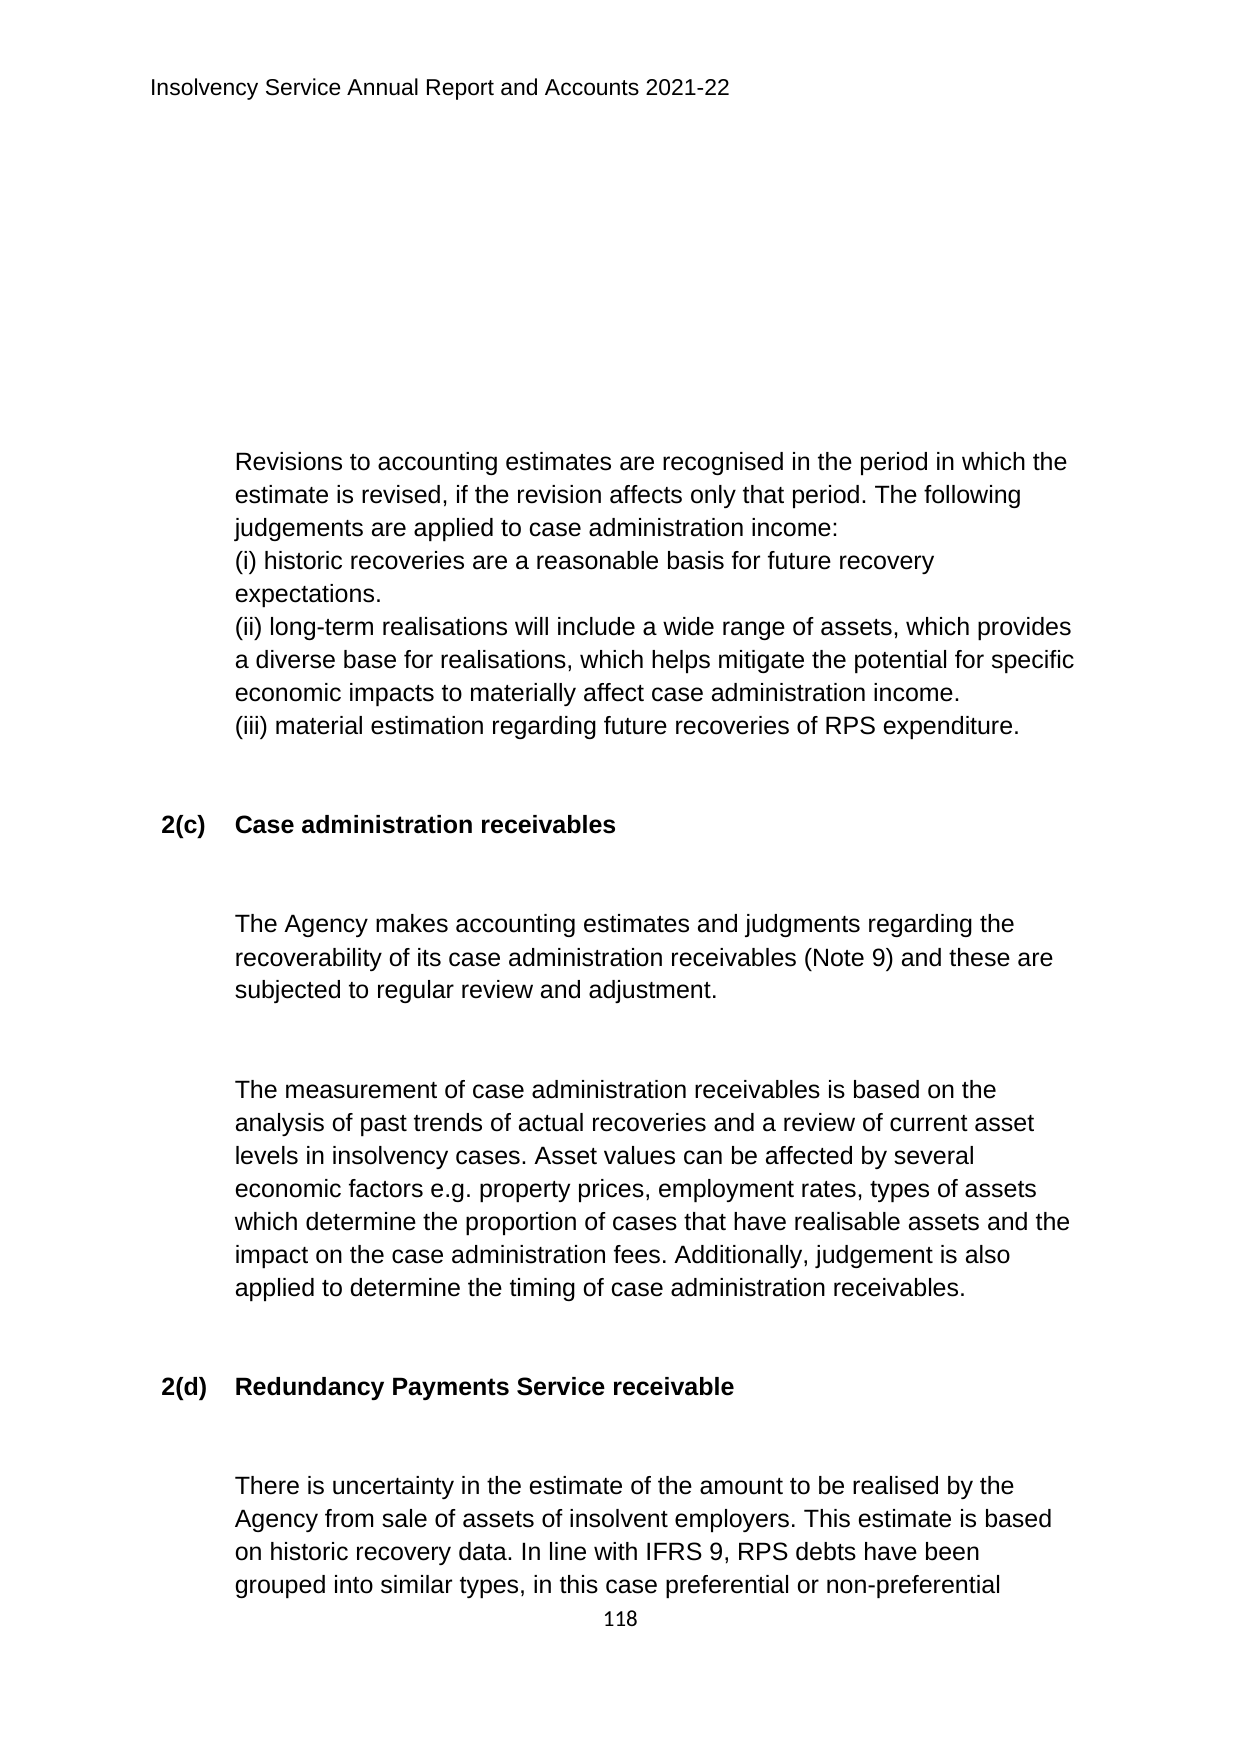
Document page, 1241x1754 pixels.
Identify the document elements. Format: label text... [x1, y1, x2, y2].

table_cell 2(c) [150, 810, 223, 909]
table_cell [150, 183, 223, 810]
table_cell The Agency makes accounting estimates and judgments regarding the recoverability of its case administration receivables (Note 9) and these are subjected to regular review and adjustment. [223, 910, 1089, 1074]
table_cell Redundancy Payments Service receivable [223, 1372, 1089, 1471]
table_cell There is uncertainty in the estimate of the amount to be realised by the Agency from sale of assets of insolvent employers. This estimate is based on historic recovery data. In line with IFRS 9, RPS debts have been grouped into similar types, in this case preferential or non-preferential [223, 1471, 1089, 1599]
table_cell The measurement of case administration receivables is based on the analysis of past trends of actual recoveries and a review of current asset levels in insolvency cases. Asset values can be affected by several economic factors e.g. property prices, employment rates, types of assets which determine the proportion of cases that have realisable assets and the impact on the case administration fees. Additionally, judgement is also applied to determine the timing of case administration receivables. [223, 1075, 1089, 1339]
table_cell Revisions to accounting estimates are recognised in the period in which the estimate is revised, if the revision affects only that period. The following judgements are applied to case administration income: (i) historic recoveries are a reasonable basis for future recovery expectations. (ii) long-term realisations will include a wide range of assets, which provides a diverse base for realisations, which helps mitigate the potential for specific economic impacts to materially affect case administration income. (iii) material estimation regarding future recoveries of RPS expenditure. [223, 183, 1089, 810]
table_cell [223, 1339, 1089, 1372]
table_cell [150, 150, 223, 183]
table_cell [150, 1339, 223, 1372]
table_cell [150, 1075, 223, 1339]
table_cell [150, 910, 223, 1074]
table_cell Case administration receivables [223, 810, 1089, 909]
table_cell [150, 1471, 223, 1599]
table_cell [223, 150, 1089, 183]
table_cell 2(d) [150, 1372, 223, 1471]
